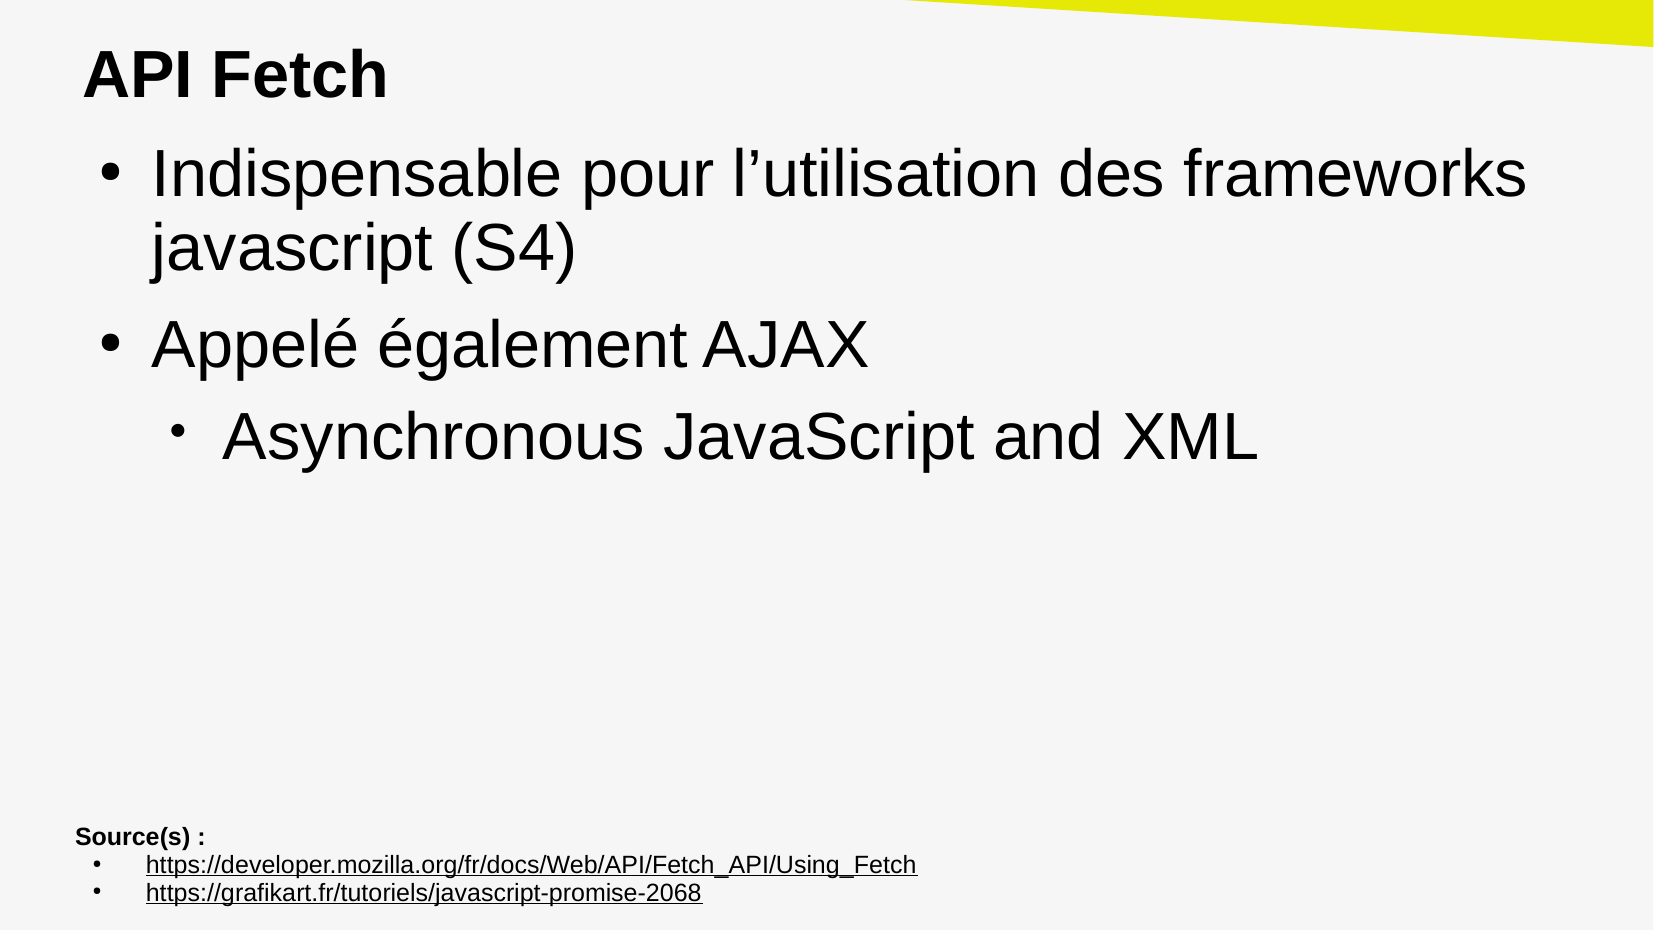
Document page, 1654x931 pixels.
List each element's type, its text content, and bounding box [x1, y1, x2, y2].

title API Fetch [82, 37, 1571, 114]
text_box [904, 0, 1654, 48]
text_box Source(s) : https://developer.mozilla.org/fr/docs/Web/API/Fetch_API/Using_Fetch https://grafikart.fr/tutoriels/javascript-promise-2068 [60, 815, 1546, 929]
list Indispensable pour l’utilisation des frameworks javascript (S4) Appelé également AJAX Asynchronous JavaScript and XML [80, 135, 1620, 709]
